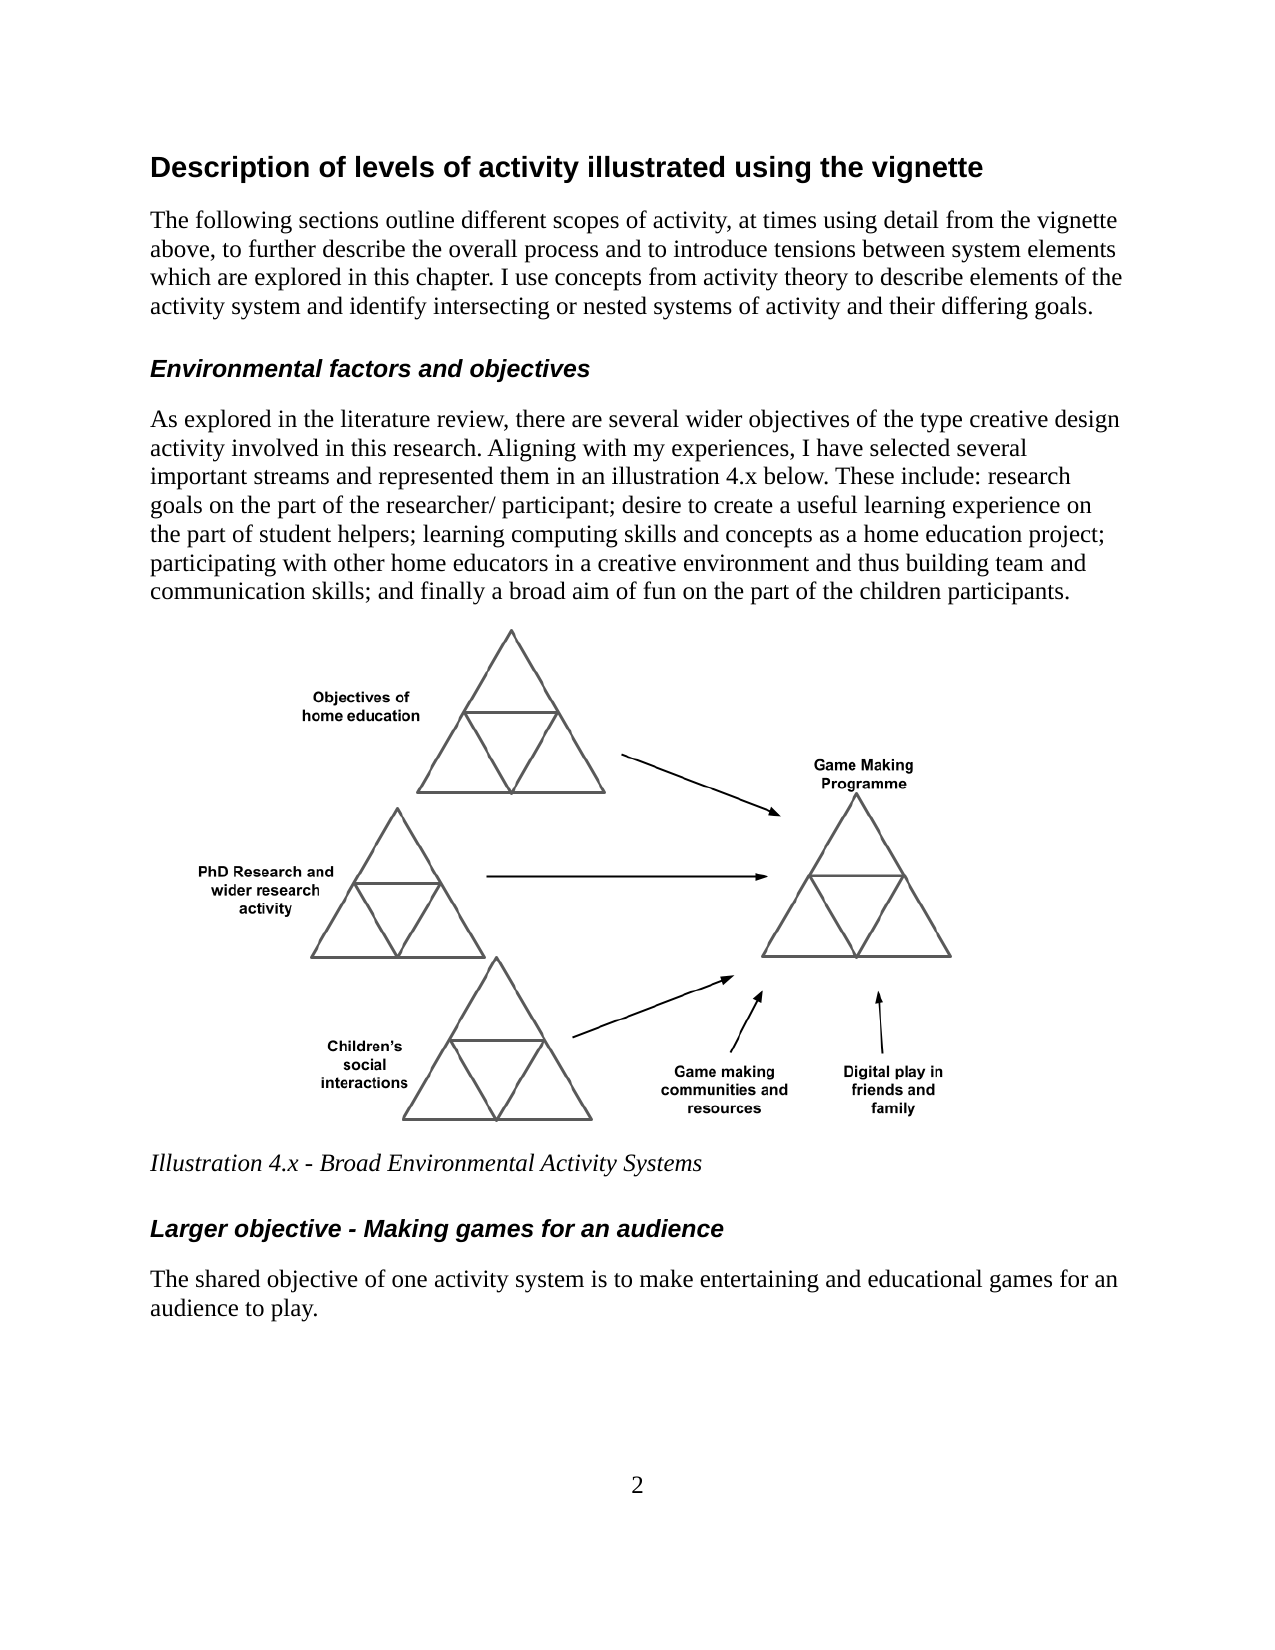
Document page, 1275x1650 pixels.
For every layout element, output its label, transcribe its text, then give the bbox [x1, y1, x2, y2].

text As explored in the literature review, there are several wider objectives of the type creative design activity involved in this research. Aligning with my experiences, I have selected several important streams and represented them in an illustration 4.x below. These include: research goals on the part of the researcher/ participant; desire to create a useful learning experience on the part of student helpers; learning computing skills and concepts as a home education project; participating with other home educators in a creative environment and thus building team and communication skills; and finally a broad aim of fun on the part of the children participants. [150, 404, 1125, 605]
subtitle Description of levels of activity illustrated using the vignette [150, 150, 1125, 183]
subtitle Environmental factors and objectives [150, 354, 1125, 382]
text The following sections outline different scopes of activity, at times using detail from the vignette above, to further describe the overall process and to introduce tensions between system elements which are explored in this chapter. I use concepts from activity theory to describe elements of the activity system and identify intersecting or nested systems of activity and their differing goals. [150, 205, 1125, 320]
text Illustration 4.x - Broad Environmental Activity Systems [150, 1148, 1125, 1176]
subtitle Larger objective - Making games for an audience [150, 1214, 1125, 1242]
text The shared objective of one activity system is to make entertaining and educational games for an audience to play. [150, 1264, 1125, 1321]
picture [150, 614, 1077, 1136]
